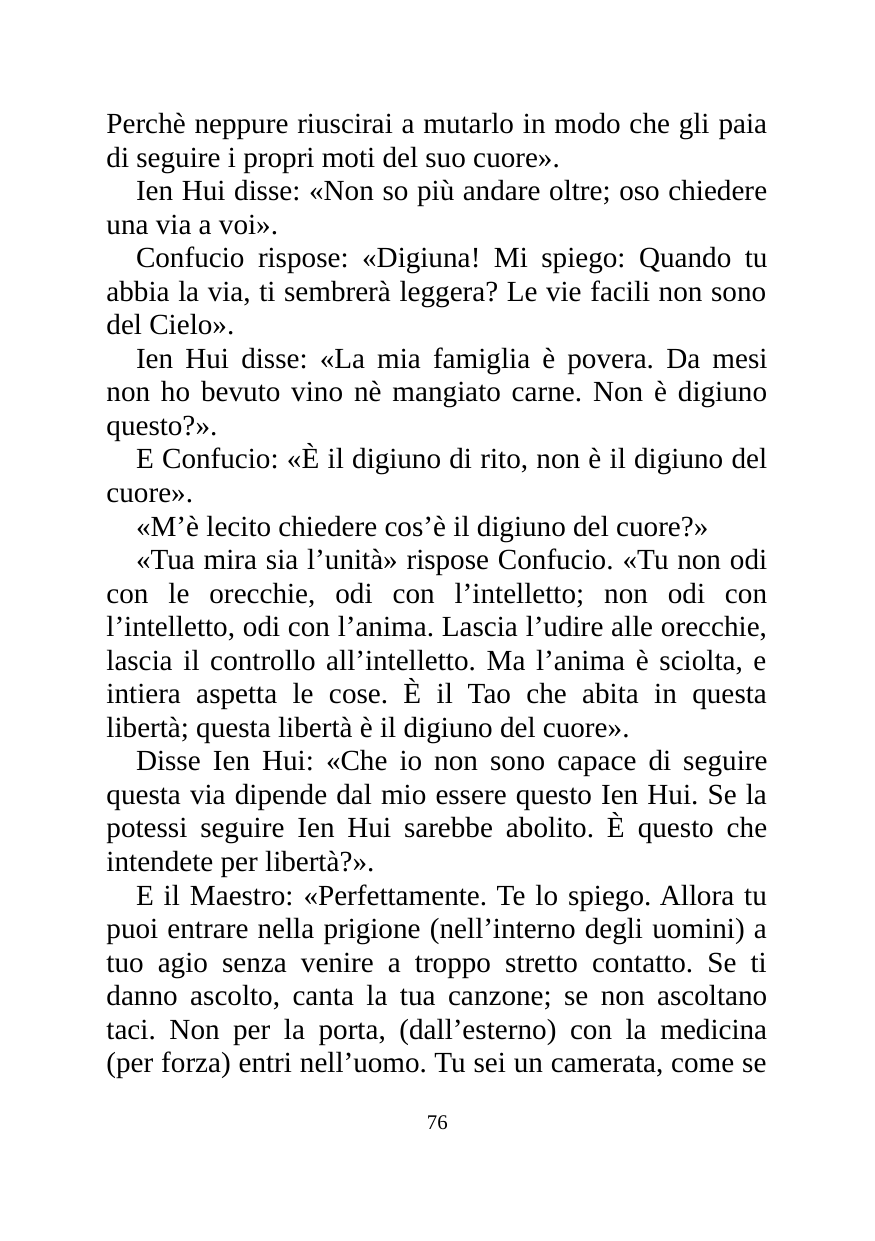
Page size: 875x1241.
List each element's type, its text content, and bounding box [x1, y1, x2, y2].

text Perchè neppure riuscirai a mutarlo in modo che gli paia di seguire i propri moti del suo cuore». [106, 106, 768, 173]
text Ien Hui disse: «Non so più andare oltre; oso chiedere una via a voi». [106, 173, 768, 240]
text Ien Hui disse: «La mia famiglia è povera. Da mesi non ho bevuto vino nè mangiato carne. Non è digiuno questo?». [106, 341, 768, 442]
text E il Maestro: «Perfettamente. Te lo spiego. Allora tu puoi entrare nella prigione (nell’interno degli uomini) a tuo agio senza venire a troppo stretto contatto. Se ti danno ascolto, canta la tua canzone; se non ascoltano taci. Non per la porta, (dall’esterno) con la medicina (per forza) entri nell’uomo. Tu sei un camerata, come se [106, 878, 768, 1079]
text «Tua mira sia l’unità» rispose Confucio. «Tu non odi con le orecchie, odi con l’intelletto; non odi con l’intelletto, odi con l’anima. Lascia l’udire alle orecchie, lascia il controllo all’intelletto. Ma l’anima è sciolta, e intiera aspetta le cose. È il Tao che abita in questa libertà; questa libertà è il digiuno del cuore». [106, 542, 768, 743]
text «M’è lecito chiedere cos’è il digiuno del cuore?» [106, 509, 768, 542]
text Disse Ien Hui: «Che io non sono capace di seguire questa via dipende dal mio essere questo Ien Hui. Se la potessi seguire Ien Hui sarebbe abolito. È questo che intendete per libertà?». [106, 743, 768, 878]
text E Confucio: «È il digiuno di rito, non è il digiuno del cuore». [106, 442, 768, 509]
text Confucio rispose: «Digiuna! Mi spiego: Quando tu abbia la via, ti sembrerà leggera? Le vie facili non sono del Cielo». [106, 240, 768, 341]
